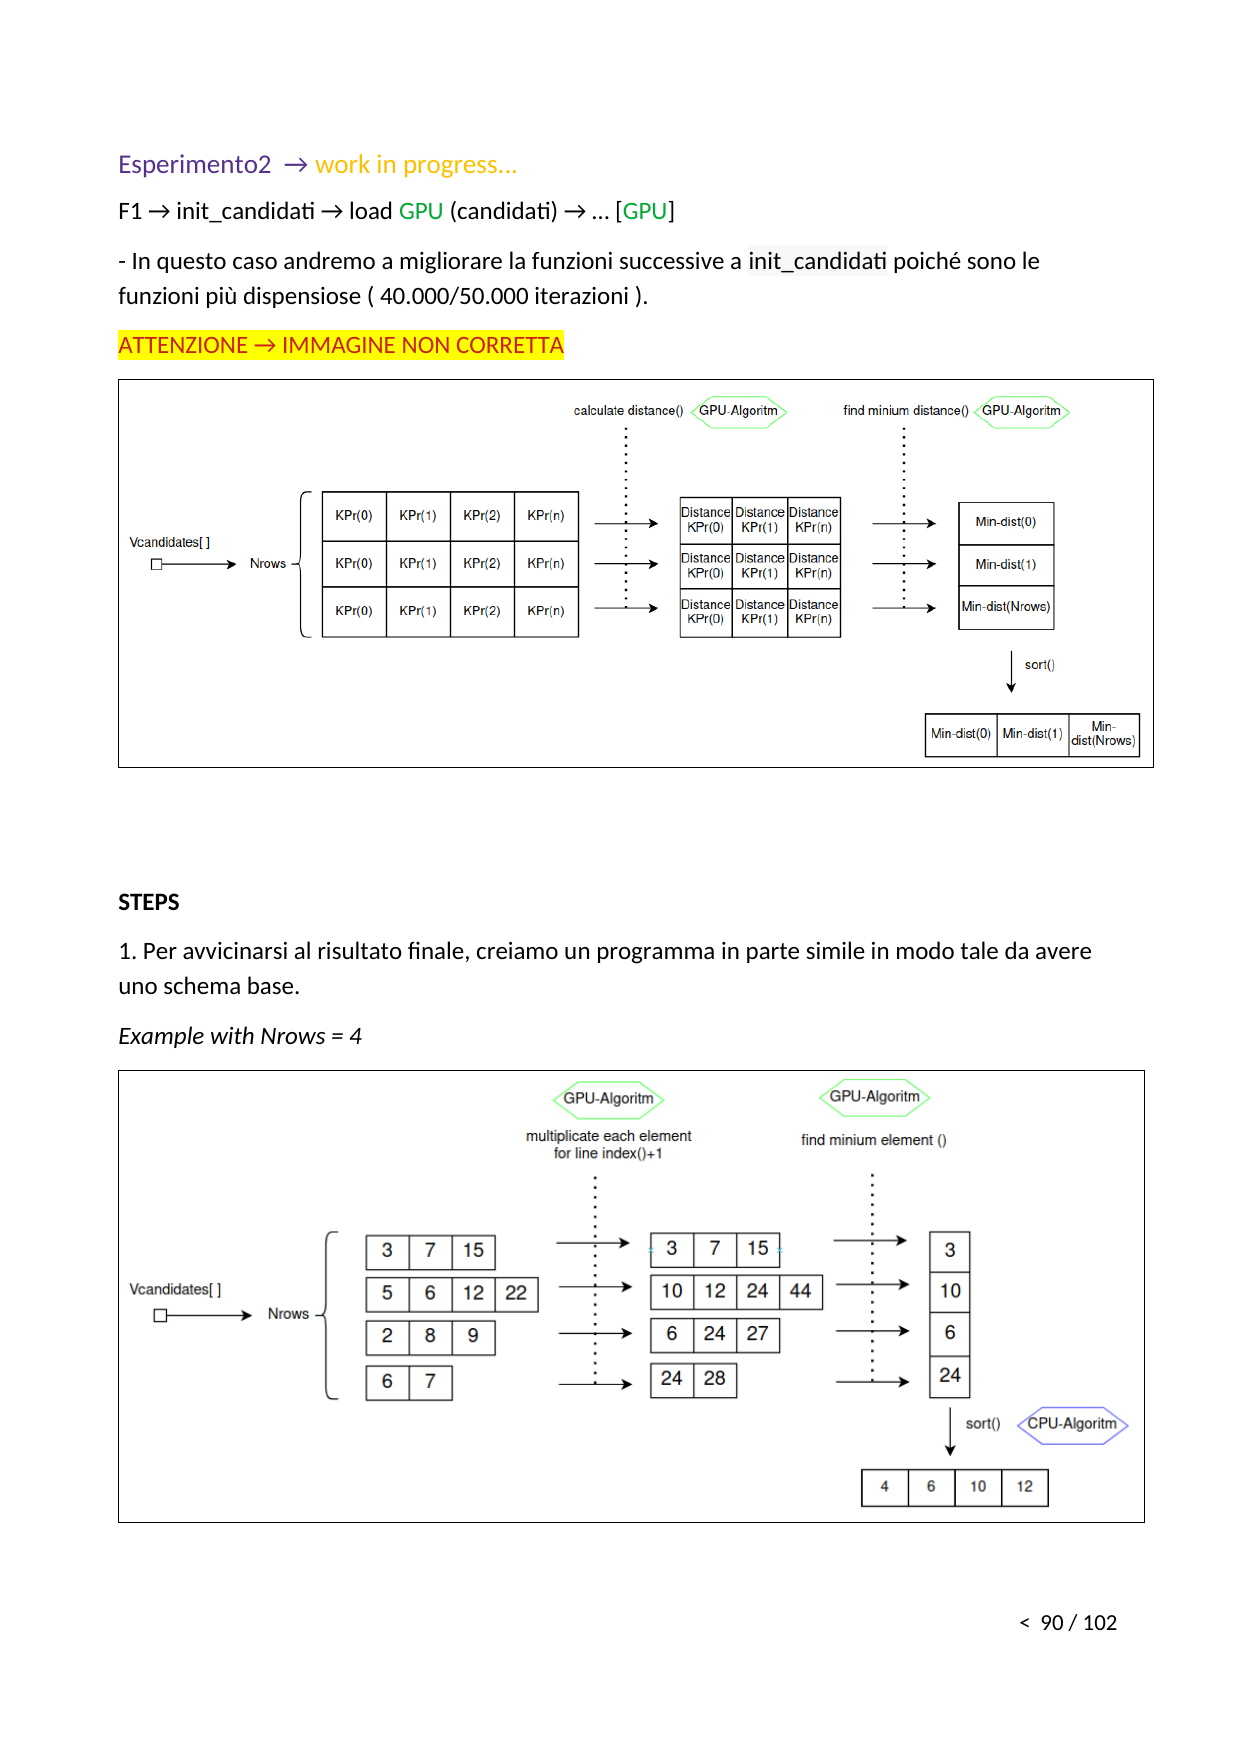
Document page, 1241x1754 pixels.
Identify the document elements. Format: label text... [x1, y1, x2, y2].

picture [121, 382, 1151, 765]
picture [121, 1072, 1141, 1520]
text - In questo caso andremo a migliorare la funzioni successive a init_candidati poiché sono le funzioni più dispensiose ( 40.000/50.000 iterazioni ). [118, 245, 1122, 311]
text ATTENZIONE → IMMAGINE NON CORRETTA [118, 329, 1122, 360]
text STEPS [118, 886, 1122, 916]
text F1 → init_candidati → load GPU (candidati) → … [GPU] [118, 195, 1122, 226]
text 1. Per avvicinarsi al risultato finale, creiamo un programma in parte simile in modo tale da avere uno schema base. [118, 935, 1122, 1001]
text Example with Nrows = 4 [118, 1020, 1122, 1050]
subtitle Esperimento2 → work in progress... [118, 148, 1122, 181]
